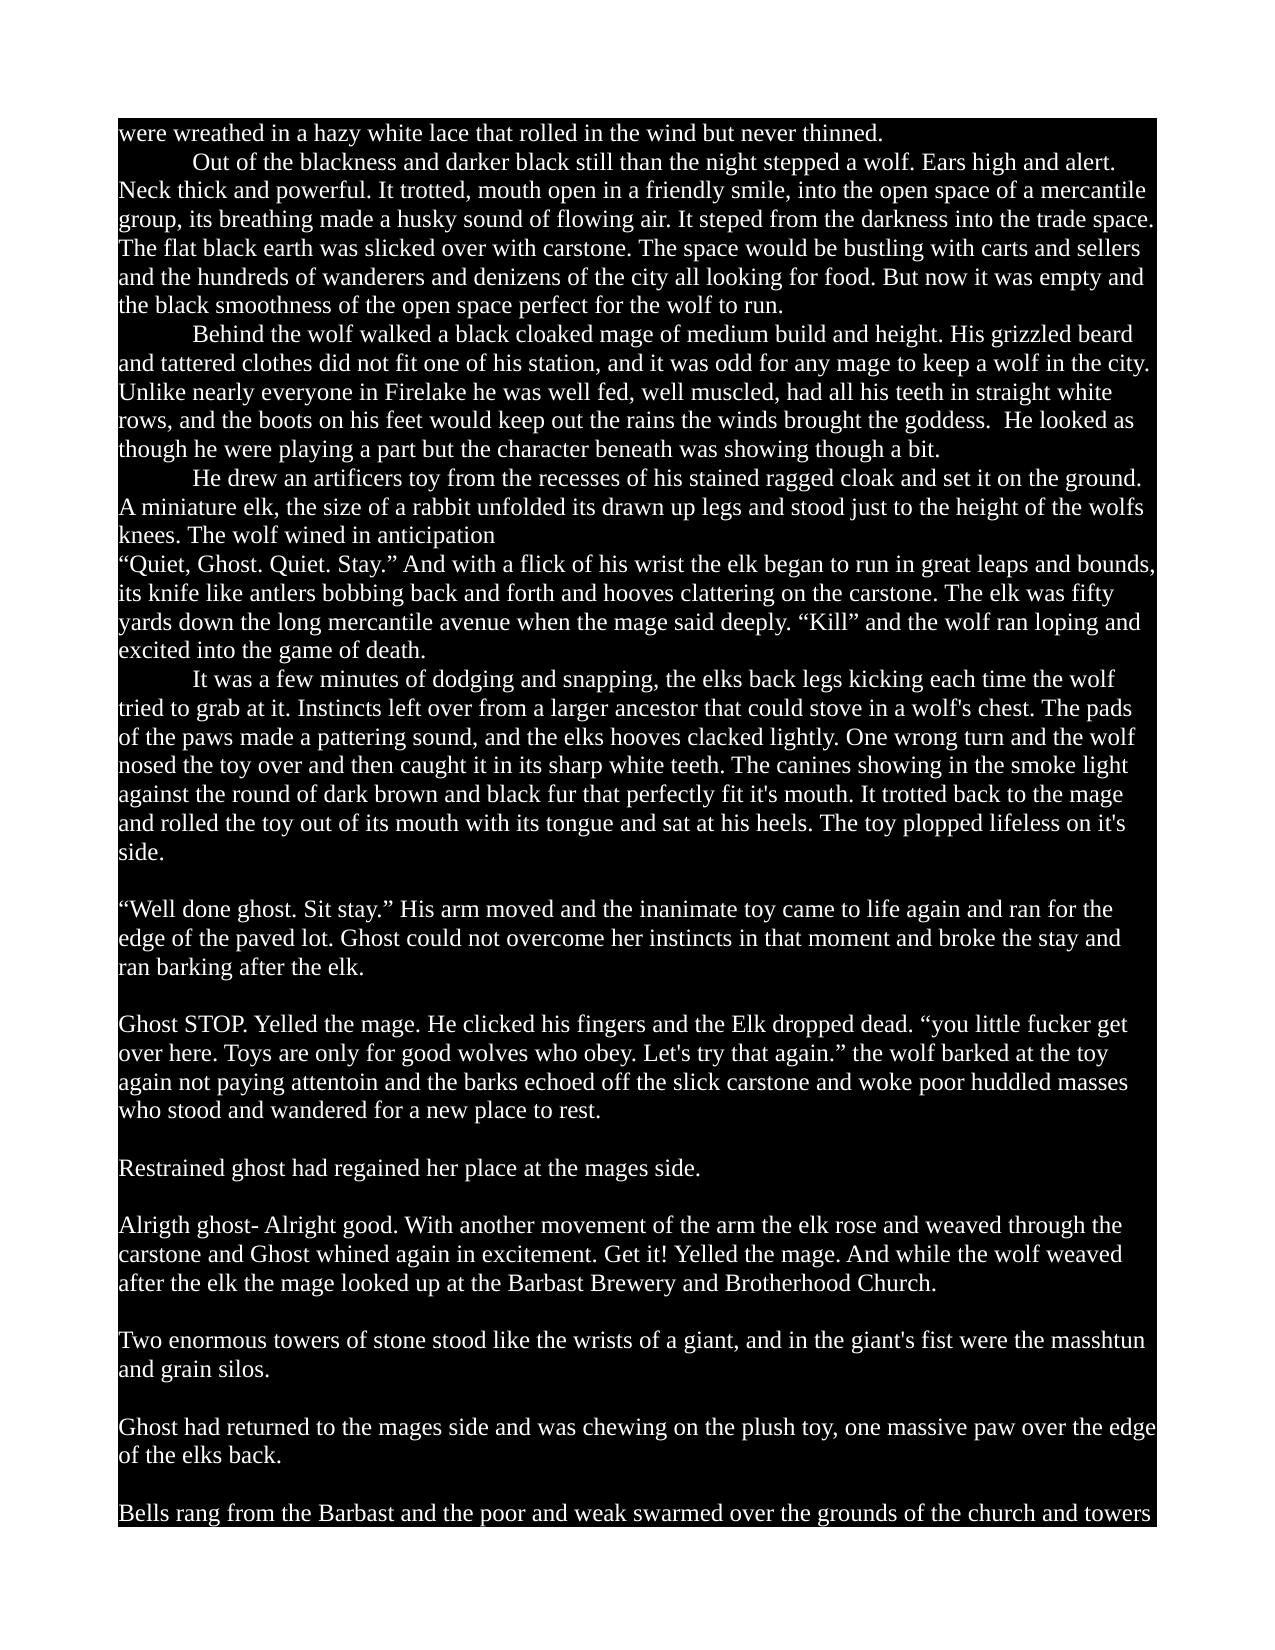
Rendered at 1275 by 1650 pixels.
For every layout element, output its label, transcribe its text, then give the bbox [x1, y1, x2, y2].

text It was a few minutes of dodging and snapping, the elks back legs kicking each time the wolf tried to grab at it. Instincts left over from a larger ancestor that could stove in a wolf's chest. The pads of the paws made a pattering sound, and the elks hooves clacked lightly. One wrong turn and the wolf nosed the toy over and then caught it in its sharp white teeth. The canines showing in the smoke light against the round of dark brown and black fur that perfectly fit it's mouth. It trotted back to the mage and rolled the toy out of its mouth with its tongue and sat at his heels. The toy plopped lifeless on it's side. [118, 664, 1157, 866]
text Ghost had returned to the mages side and was chewing on the plush toy, one massive paw over the edge of the elks back. [118, 1412, 1157, 1469]
text Bells rang from the Barbast and the poor and weak swarmed over the grounds of the church and towers [118, 1498, 1157, 1527]
text Out of the blackness and darker black still than the night stepped a wolf. Ears high and alert. Neck thick and powerful. It trotted, mouth open in a friendly smile, into the open space of a mercantile group, its breathing made a husky sound of flowing air. It steped from the darkness into the trade space. [118, 147, 1157, 233]
text “Well done ghost. Sit stay.” His arm moved and the inanimate toy came to life again and ran for the edge of the paved lot. Ghost could not overcome her instincts in that moment and broke the stay and ran barking after the elk. Ghost STOP. Yelled the mage. He clicked his fingers and the Elk dropped dead. “you little fucker get over here. Toys are only for good wolves who obey. Let's try that again.” the wolf barked at the toy again not paying attentoin and the barks echoed off the slick carstone and woke poor huddled masses who stood and wandered for a new place to rest. Restrained ghost had regained her place at the mages side. Alrigth ghost- Alright good. With another movement of the arm the elk rose and weaved through the carstone and Ghost whined again in excitement. Get it! Yelled the mage. And while the wolf weaved after the elk the mage looked up at the Barbast Brewery and Brotherhood Church. Two enormous towers of stone stood like the wrists of a giant, and in the giant's fist were the masshtun and grain silos. [118, 894, 1157, 1383]
text He drew an artificers toy from the recesses of his stained ragged cloak and set it on the ground. A miniature elk, the size of a rabbit unfolded its drawn up legs and stood just to the height of the wolfs knees. The wolf wined in anticipation “Quiet, Ghost. Quiet. Stay.” And with a flick of his wrist the elk began to run in great leaps and bounds, its knife like antlers bobbing back and forth and hooves clattering on the carstone. The elk was fifty yards down the long mercantile avenue when the mage said deeply. “Kill” and the wolf ran loping and excited into the game of death. [118, 463, 1157, 664]
text were wreathed in a hazy white lace that rolled in the wind but never thinned. [118, 118, 1157, 147]
text The flat black earth was slicked over with carstone. The space would be bustling with carts and sellers and the hundreds of wanderers and denizens of the city all looking for food. But now it was empty and the black smoothness of the open space perfect for the wolf to run. Behind the wolf walked a black cloaked mage of medium build and height. His grizzled beard and tattered clothes did not fit one of his station, and it was odd for any mage to keep a wolf in the city. Unlike nearly everyone in Firelake he was well fed, well muscled, had all his teeth in straight white rows, and the boots on his feet would keep out the rains the winds brought the goddess. He looked as though he were playing a part but the character beneath was showing though a bit. [118, 233, 1157, 463]
